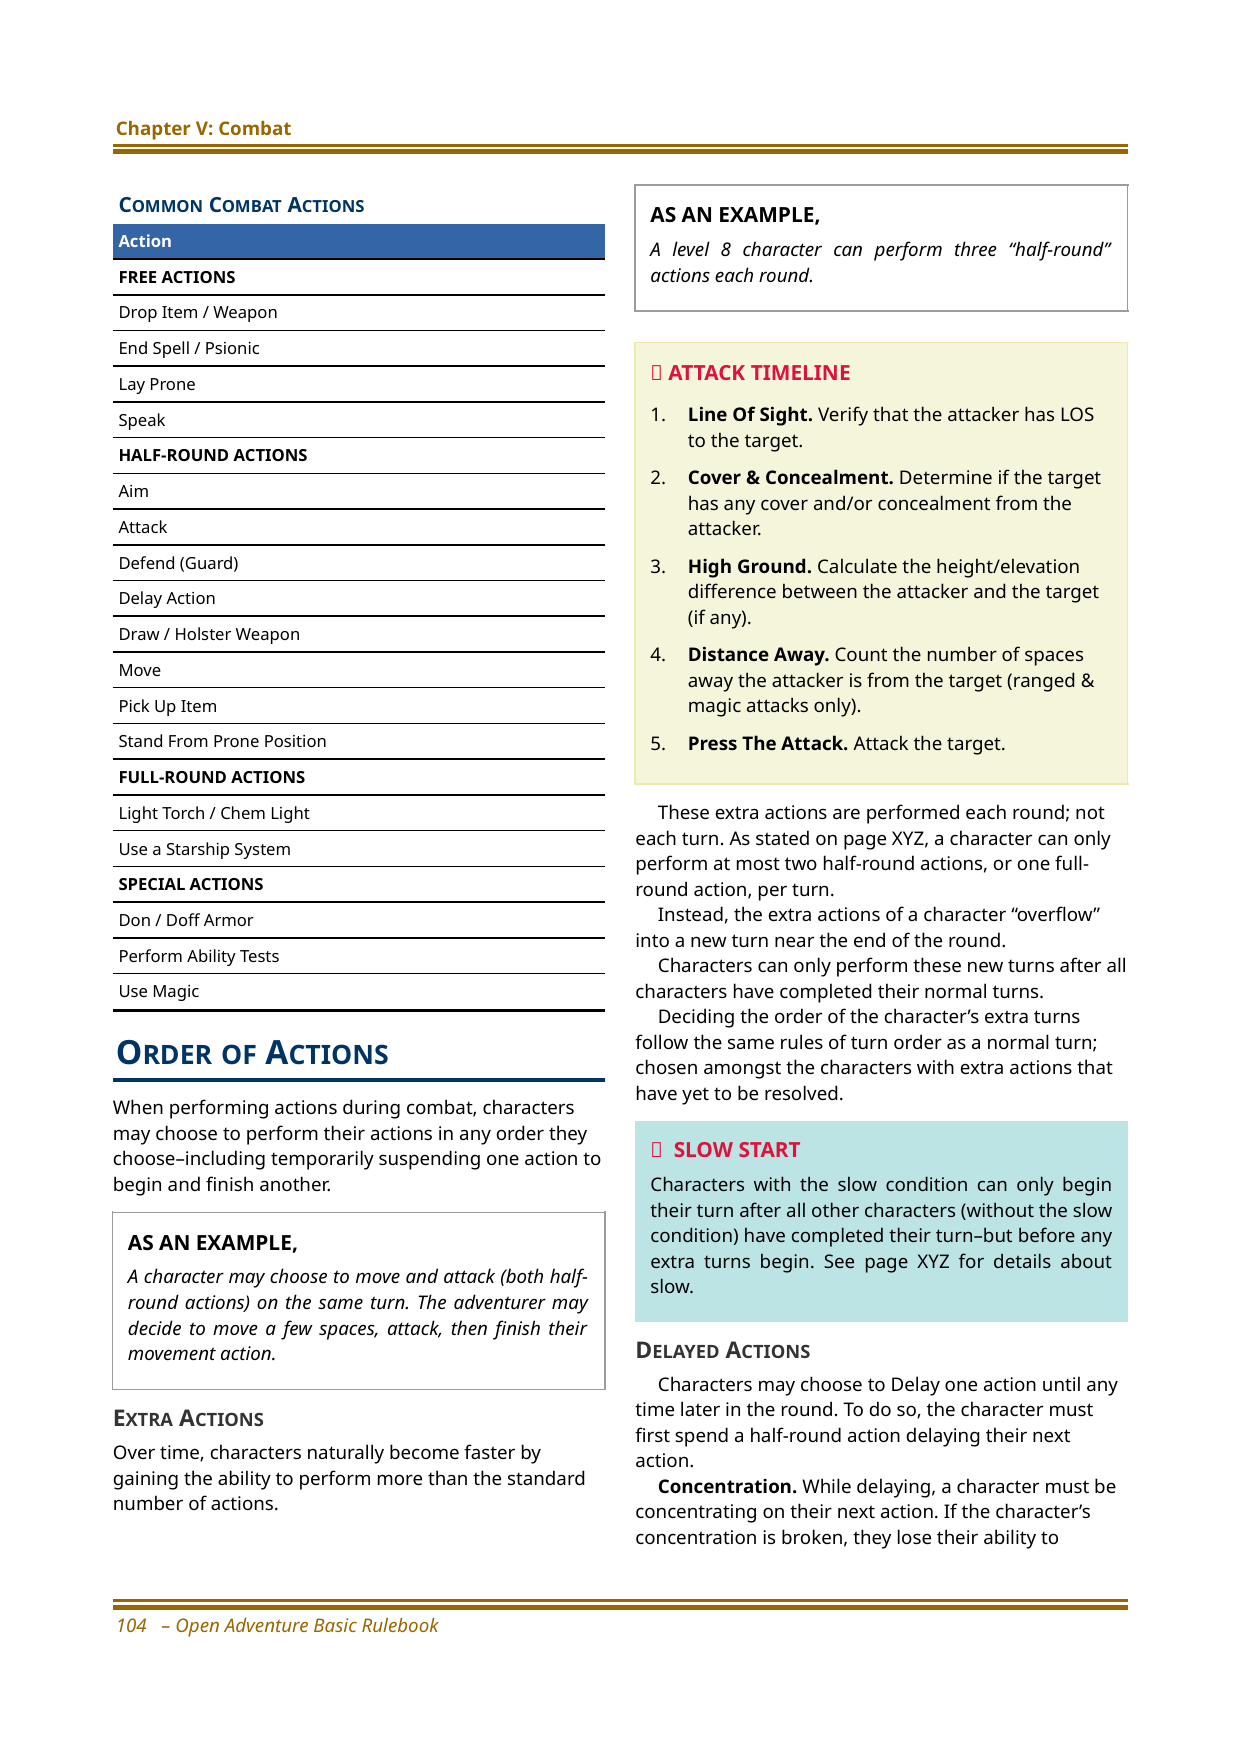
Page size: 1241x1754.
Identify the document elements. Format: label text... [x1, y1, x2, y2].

text Concentration. While delaying, a character must be concentrating on their next action. If the character’s concentration is broken, they lose their ability to [635, 1473, 1128, 1549]
table_header As An Example, A level 8 character can perform three “half-round” actions each round. [636, 186, 1127, 310]
table_cell Don / Doff Armor [113, 903, 605, 937]
table_cell Speak [113, 403, 605, 437]
table_cell Move [113, 653, 605, 687]
table_cell Full-Round Actions [113, 760, 605, 794]
table_cell Use Magic [113, 974, 605, 1008]
table_cell Free Actions [113, 260, 605, 294]
table_header Common Combat Actions [113, 184, 605, 224]
subtitle Extra Actions [113, 1402, 605, 1433]
table_cell End Spell / Psionic [113, 331, 605, 365]
text Instead, the extra actions of a character “overflow” into a new turn near the end of the round. [635, 901, 1128, 952]
table_header  Attack Timeline Line of Sight. Verify that the attacker has LOS to the target. Cover & Concealment. Determine if the target has any cover and/or concealment from the attacker. High Ground. Calculate the height/elevation difference between the attacker and the target (if any). Distance Away. Count the number of spaces away the attacker is from the target (ranged & magic attacks only). Press the Attack. Attack the target. [636, 343, 1127, 783]
text Over time, characters naturally become faster by gaining the ability to perform more than the standard number of actions. [113, 1439, 605, 1516]
table_cell Light Torch / Chem Light [113, 796, 605, 830]
subtitle Delayed Actions [635, 1334, 1128, 1365]
table_cell Use a Starship System [113, 831, 605, 866]
text Deciding the order of the character’s extra turns follow the same rules of turn order as a normal turn; chosen amongst the characters with extra actions that have yet to be resolved. [635, 1003, 1128, 1106]
table_cell Action [113, 224, 605, 258]
text Characters may choose to Delay one action until any time later in the round. To do so, the character must first spend a half-round action delaying their next action. [635, 1371, 1128, 1473]
text When performing actions during combat, characters may choose to perform their actions in any order they choose–including temporarily suspending one action to begin and finish another. [113, 1094, 605, 1196]
table_cell Drop Item / Weapon [113, 296, 605, 329]
table_cell Delay Action [113, 581, 605, 615]
table_header As An Example, A character may choose to move and attack (both half-round actions) on the same turn. The adventurer may decide to move a few spaces, attack, then finish their movement action. [113, 1213, 604, 1388]
table_cell Stand From Prone Position [113, 724, 605, 758]
table_cell Aim [113, 474, 605, 508]
table_cell Perform Ability Tests [113, 939, 605, 973]
text Characters can only perform these new turns after all characters have completed their normal turns. [635, 952, 1128, 1003]
table_header  Slow Start Characters with the slow condition can only begin their turn after all other characters (without the slow condition) have completed their turn–but before any extra turns begin. See page XYZ for details about slow. [635, 1121, 1128, 1322]
text These extra actions are performed each round; not each turn. As stated on page XYZ, a character can only perform at most two half-round actions, or one full-round action, per turn. [635, 799, 1128, 901]
table_cell Half-Round Actions [113, 438, 605, 472]
table_cell Draw / Holster Weapon [113, 617, 605, 651]
table_cell Defend (Guard) [113, 546, 605, 580]
table_cell Special Actions [113, 867, 605, 901]
table_cell Attack [113, 510, 605, 544]
table_cell Pick Up Item [113, 688, 605, 723]
table_cell Lay Prone [113, 367, 605, 401]
